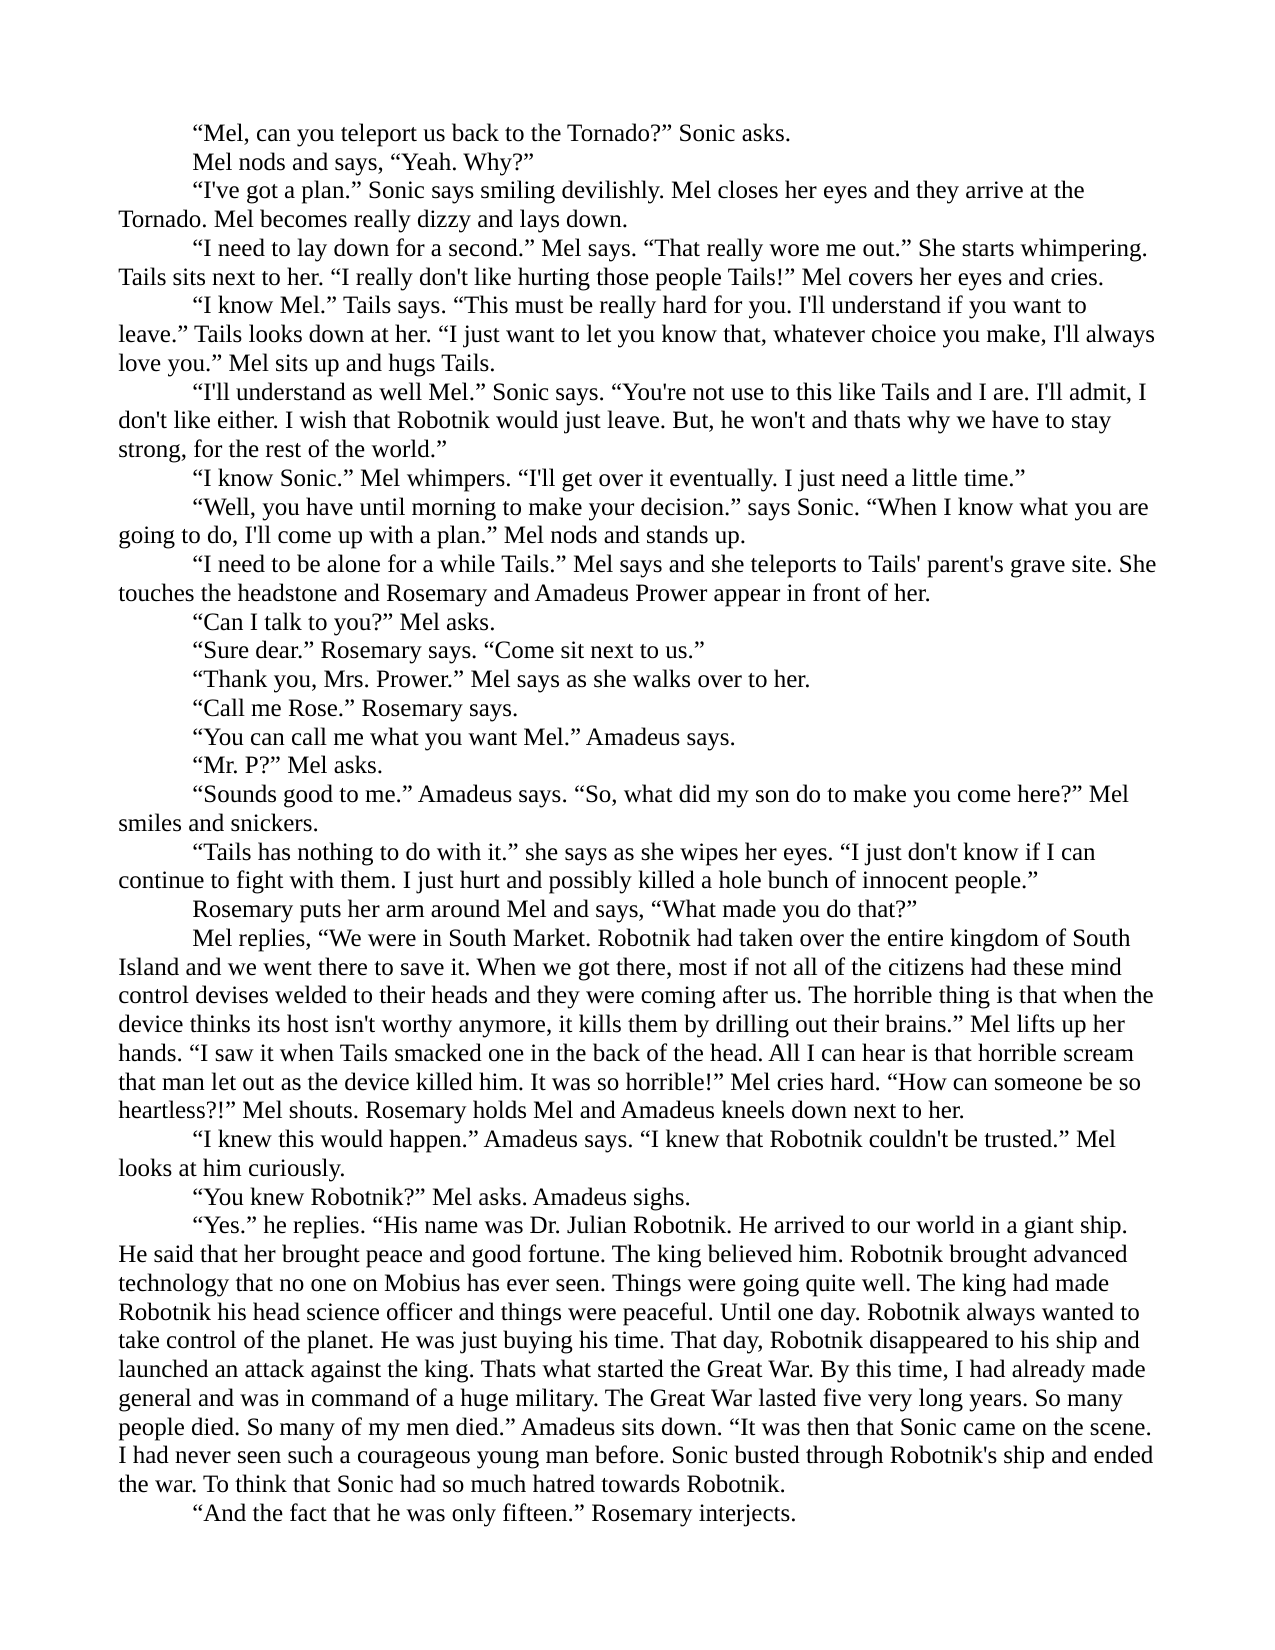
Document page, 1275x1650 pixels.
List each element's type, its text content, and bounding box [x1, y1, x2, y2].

text Mel replies, “We were in South Market. Robotnik had taken over the entire kingdom of South Island and we went there to save it. When we got there, most if not all of the citizens had these mind control devises welded to their heads and they were coming after us. The horrible thing is that when the device thinks its host isn't worthy anymore, it kills them by drilling out their brains.” Mel lifts up her hands. “I saw it when Tails smacked one in the back of the head. All I can hear is that horrible scream that man let out as the device killed him. It was so horrible!” Mel cries hard. “How can someone be so heartless?!” Mel shouts. Rosemary holds Mel and Amadeus kneels down next to her. [118, 923, 1157, 1124]
text “Can I talk to you?” Mel asks. [118, 607, 1157, 636]
text “And the fact that he was only fifteen.” Rosemary interjects. [118, 1498, 1157, 1527]
text “Mel, can you teleport us back to the Tornado?” Sonic asks. [118, 118, 1157, 147]
text “I know Mel.” Tails says. “This must be really hard for you. I'll understand if you want to leave.” Tails looks down at her. “I just want to let you know that, whatever choice you make, I'll always love you.” Mel sits up and hugs Tails. [118, 291, 1157, 377]
text “Thank you, Mrs. Prower.” Mel says as she walks over to her. [118, 664, 1157, 693]
text “Sure dear.” Rosemary says. “Come sit next to us.” [118, 636, 1157, 664]
text “Sounds good to me.” Amadeus says. “So, what did my son do to make you come here?” Mel smiles and snickers. [118, 779, 1157, 837]
text “You knew Robotnik?” Mel asks. Amadeus sighs. [118, 1182, 1157, 1211]
text “I know Sonic.” Mel whimpers. “I'll get over it eventually. I just need a little time.” [118, 463, 1157, 492]
text “I'll understand as well Mel.” Sonic says. “You're not use to this like Tails and I are. I'll admit, I don't like either. I wish that Robotnik would just leave. But, he won't and thats why we have to stay strong, for the rest of the world.” [118, 377, 1157, 463]
text “I need to be alone for a while Tails.” Mel says and she teleports to Tails' parent's grave site. She touches the headstone and Rosemary and Amadeus Prower appear in front of her. [118, 549, 1157, 607]
text “Call me Rose.” Rosemary says. [118, 693, 1157, 722]
text Mel nods and says, “Yeah. Why?” [118, 147, 1157, 176]
text Rosemary puts her arm around Mel and says, “What made you do that?” [118, 894, 1157, 923]
text “Well, you have until morning to make your decision.” says Sonic. “When I know what you are going to do, I'll come up with a plan.” Mel nods and stands up. [118, 492, 1157, 549]
text “I need to lay down for a second.” Mel says. “That really wore me out.” She starts whimpering. Tails sits next to her. “I really don't like hurting those people Tails!” Mel covers her eyes and cries. [118, 233, 1157, 291]
text “Yes.” he replies. “His name was Dr. Julian Robotnik. He arrived to our world in a giant ship. He said that her brought peace and good fortune. The king believed him. Robotnik brought advanced technology that no one on Mobius has ever seen. Things were going quite well. The king had made Robotnik his head science officer and things were peaceful. Until one day. Robotnik always wanted to take control of the planet. He was just buying his time. That day, Robotnik disappeared to his ship and launched an attack against the king. Thats what started the Great War. By this time, I had already made general and was in command of a huge military. The Great War lasted five very long years. So many people died. So many of my men died.” Amadeus sits down. “It was then that Sonic came on the scene. I had never seen such a courageous young man before. Sonic busted through Robotnik's ship and ended the war. To think that Sonic had so much hatred towards Robotnik. [118, 1211, 1157, 1498]
text “Mr. P?” Mel asks. [118, 751, 1157, 779]
text “You can call me what you want Mel.” Amadeus says. [118, 722, 1157, 751]
text “I've got a plan.” Sonic says smiling devilishly. Mel closes her eyes and they arrive at the Tornado. Mel becomes really dizzy and lays down. [118, 176, 1157, 233]
text “Tails has nothing to do with it.” she says as she wipes her eyes. “I just don't know if I can continue to fight with them. I just hurt and possibly killed a hole bunch of innocent people.” [118, 837, 1157, 894]
text “I knew this would happen.” Amadeus says. “I knew that Robotnik couldn't be trusted.” Mel looks at him curiously. [118, 1124, 1157, 1182]
